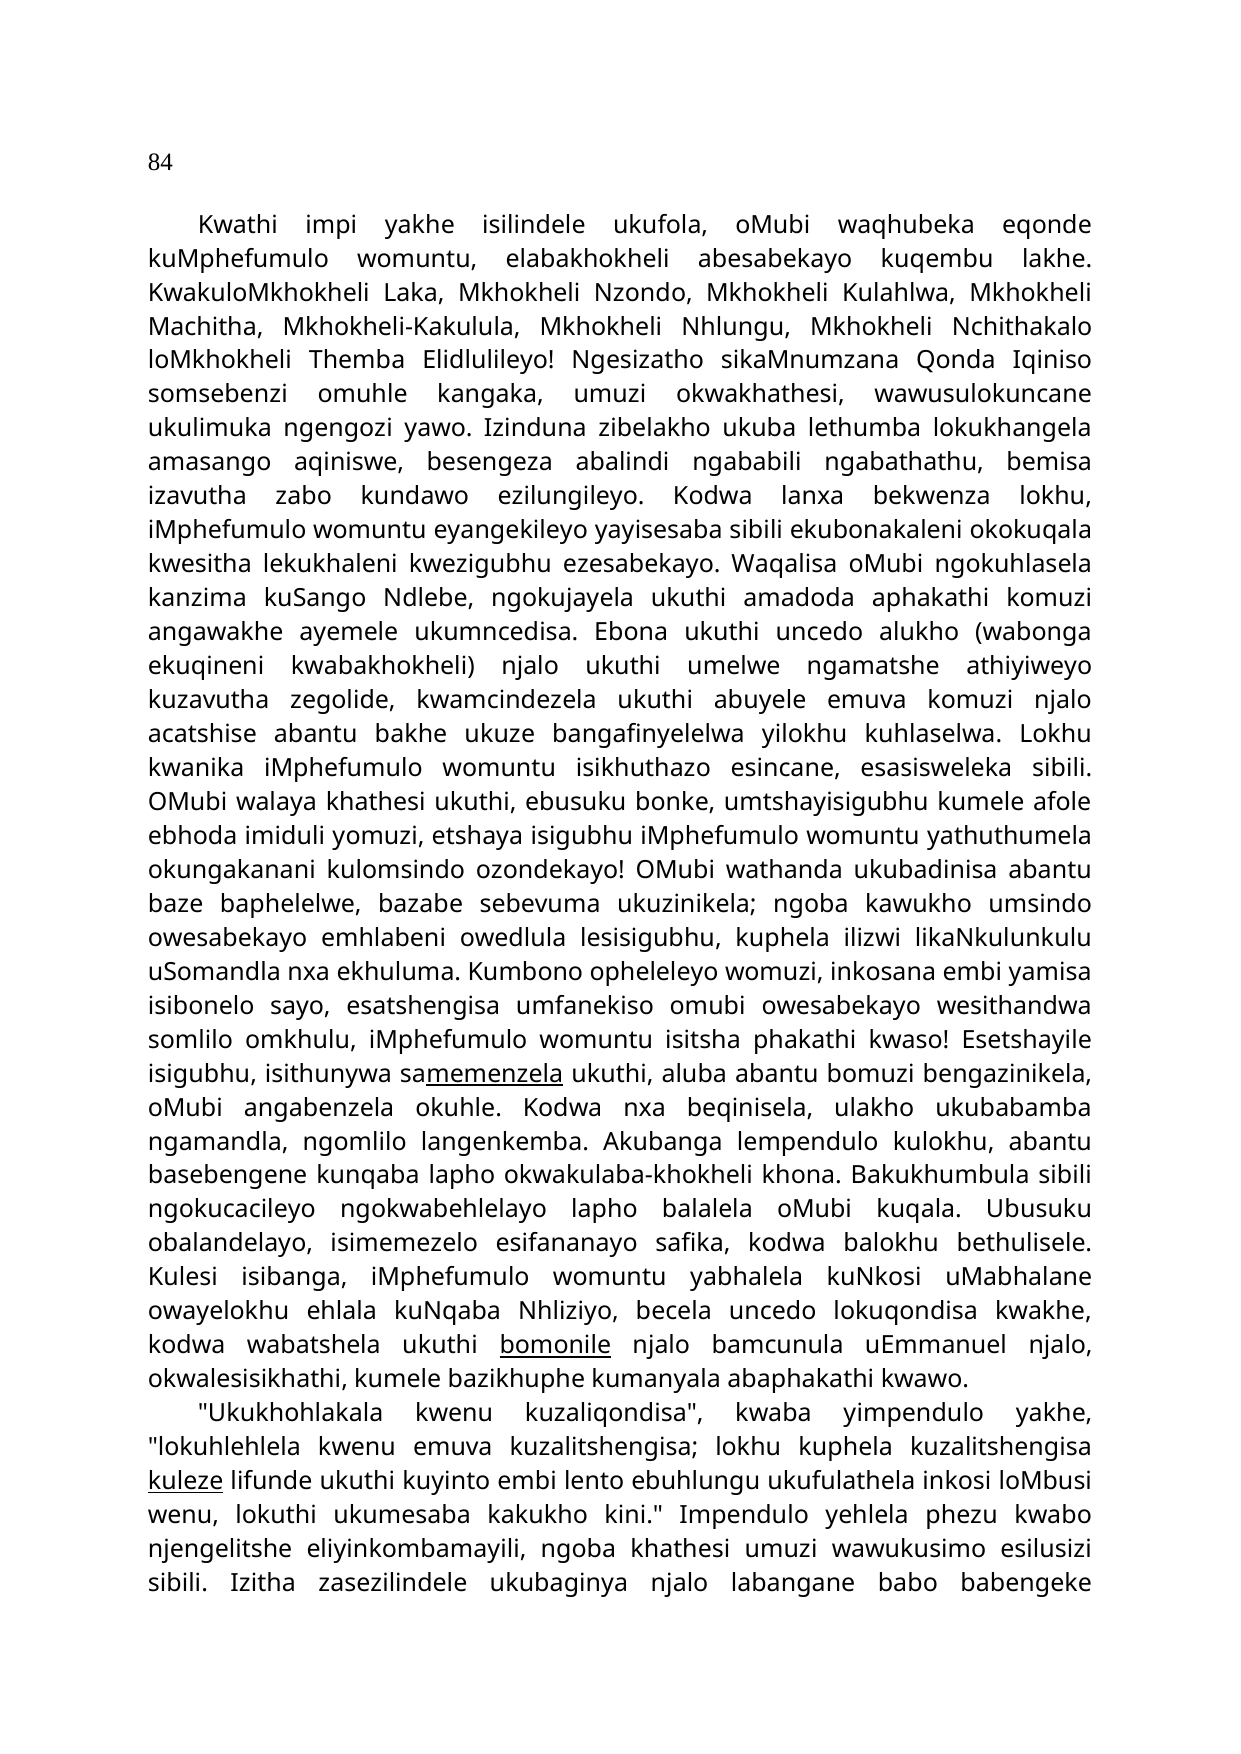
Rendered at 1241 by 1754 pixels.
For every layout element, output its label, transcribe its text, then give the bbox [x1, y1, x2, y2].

text "Ukukhohlakala kwenu kuzaliqondisa", kwaba yimpendulo yakhe, "lokuhlehlela kwenu emuva kuzalitshengisa; lokhu kuphela kuzalitshengisa kuleze lifunde ukuthi kuyinto embi lento ebuhlungu ukufulathela inkosi loMbusi wenu, lokuthi ukumesaba kakukho kini." Impendulo yehlela phezu kwabo njengelitshe eliyinkombamayili, ngoba khathesi umuzi wawukusimo esilusizi sibili. Izitha zasezilindele ukubaginya njalo labangane babo babengeke [148, 1395, 1093, 1599]
text Kwathi impi yakhe isilindele ukufola, oMubi waqhubeka eqonde kuMphefumulo womuntu, elabakhokheli abesabekayo kuqembu lakhe. KwakuloMkhokheli Laka, Mkhokheli Nzondo, Mkhokheli Kulahlwa, Mkhokheli Machitha, Mkhokheli-Kakulula, Mkhokheli Nhlungu, Mkhokheli Nchithakalo loMkhokheli Themba Elidlulileyo! Ngesizatho sikaMnumzana Qonda Iqiniso somsebenzi omuhle kangaka, umuzi okwakhathesi, wawusulokuncane ukulimuka ngengozi yawo. Izinduna zibelakho ukuba lethumba lokukhangela amasango aqiniswe, besengeza abalindi ngababili ngabathathu, bemisa izavutha zabo kundawo ezilungileyo. Kodwa lanxa bekwenza lokhu, iMphefumulo womuntu eyangekileyo yayisesaba sibili ekubonakaleni okokuqala kwesitha lekukhaleni kwezigubhu ezesabekayo. Waqalisa oMubi ngokuhlasela kanzima kuSango Ndlebe, ngokujayela ukuthi amadoda aphakathi komuzi angawakhe ayemele ukumncedisa. Ebona ukuthi uncedo alukho (wabonga ekuqineni kwabakhokheli) njalo ukuthi umelwe ngamatshe athiyiweyo kuzavutha zegolide, kwamcindezela ukuthi abuyele emuva komuzi njalo acatshise abantu bakhe ukuze bangafinyelelwa yilokhu kuhlaselwa. Lokhu kwanika iMphefumulo womuntu isikhuthazo esincane, esasisweleka sibili. OMubi walaya khathesi ukuthi, ebusuku bonke, umtshayisigubhu kumele afole ebhoda imiduli yomuzi, etshaya isigubhu iMphefumulo womuntu yathuthumela okungakanani kulomsindo ozondekayo! OMubi wathanda ukubadinisa abantu baze baphelelwe, bazabe sebevuma ukuzinikela; ngoba kawukho umsindo owesabekayo emhlabeni owedlula lesisigubhu, kuphela ilizwi likaNkulunkulu uSomandla nxa ekhuluma. Kumbono opheleleyo womuzi, inkosana embi yamisa isibonelo sayo, esatshengisa umfanekiso omubi owesabekayo wesithandwa somlilo omkhulu, iMphefumulo womuntu isitsha phakathi kwaso! Esetshayile isigubhu, isithunywa samemenzela ukuthi, aluba abantu bomuzi bengazinikela, oMubi angabenzela okuhle. Kodwa nxa beqinisela, ulakho ukubabamba ngamandla, ngomlilo langenkemba. Akubanga lempendulo kulokhu, abantu basebengene kunqaba lapho okwakulaba-khokheli khona. Bakukhumbula sibili ngokucacileyo ngokwabehlelayo lapho balalela oMubi kuqala. Ubusuku obalandelayo, isimemezelo esifananayo safika, kodwa balokhu bethulisele. Kulesi isibanga, iMphefumulo womuntu yabhalela kuNkosi uMabhalane owayelokhu ehlala kuNqaba Nhliziyo, becela uncedo lokuqondisa kwakhe, kodwa wabatshela ukuthi bomonile njalo bamcunula uEmmanuel njalo, okwalesisikhathi, kumele bazikhuphe kumanyala abaphakathi kwawo. [148, 207, 1093, 1395]
